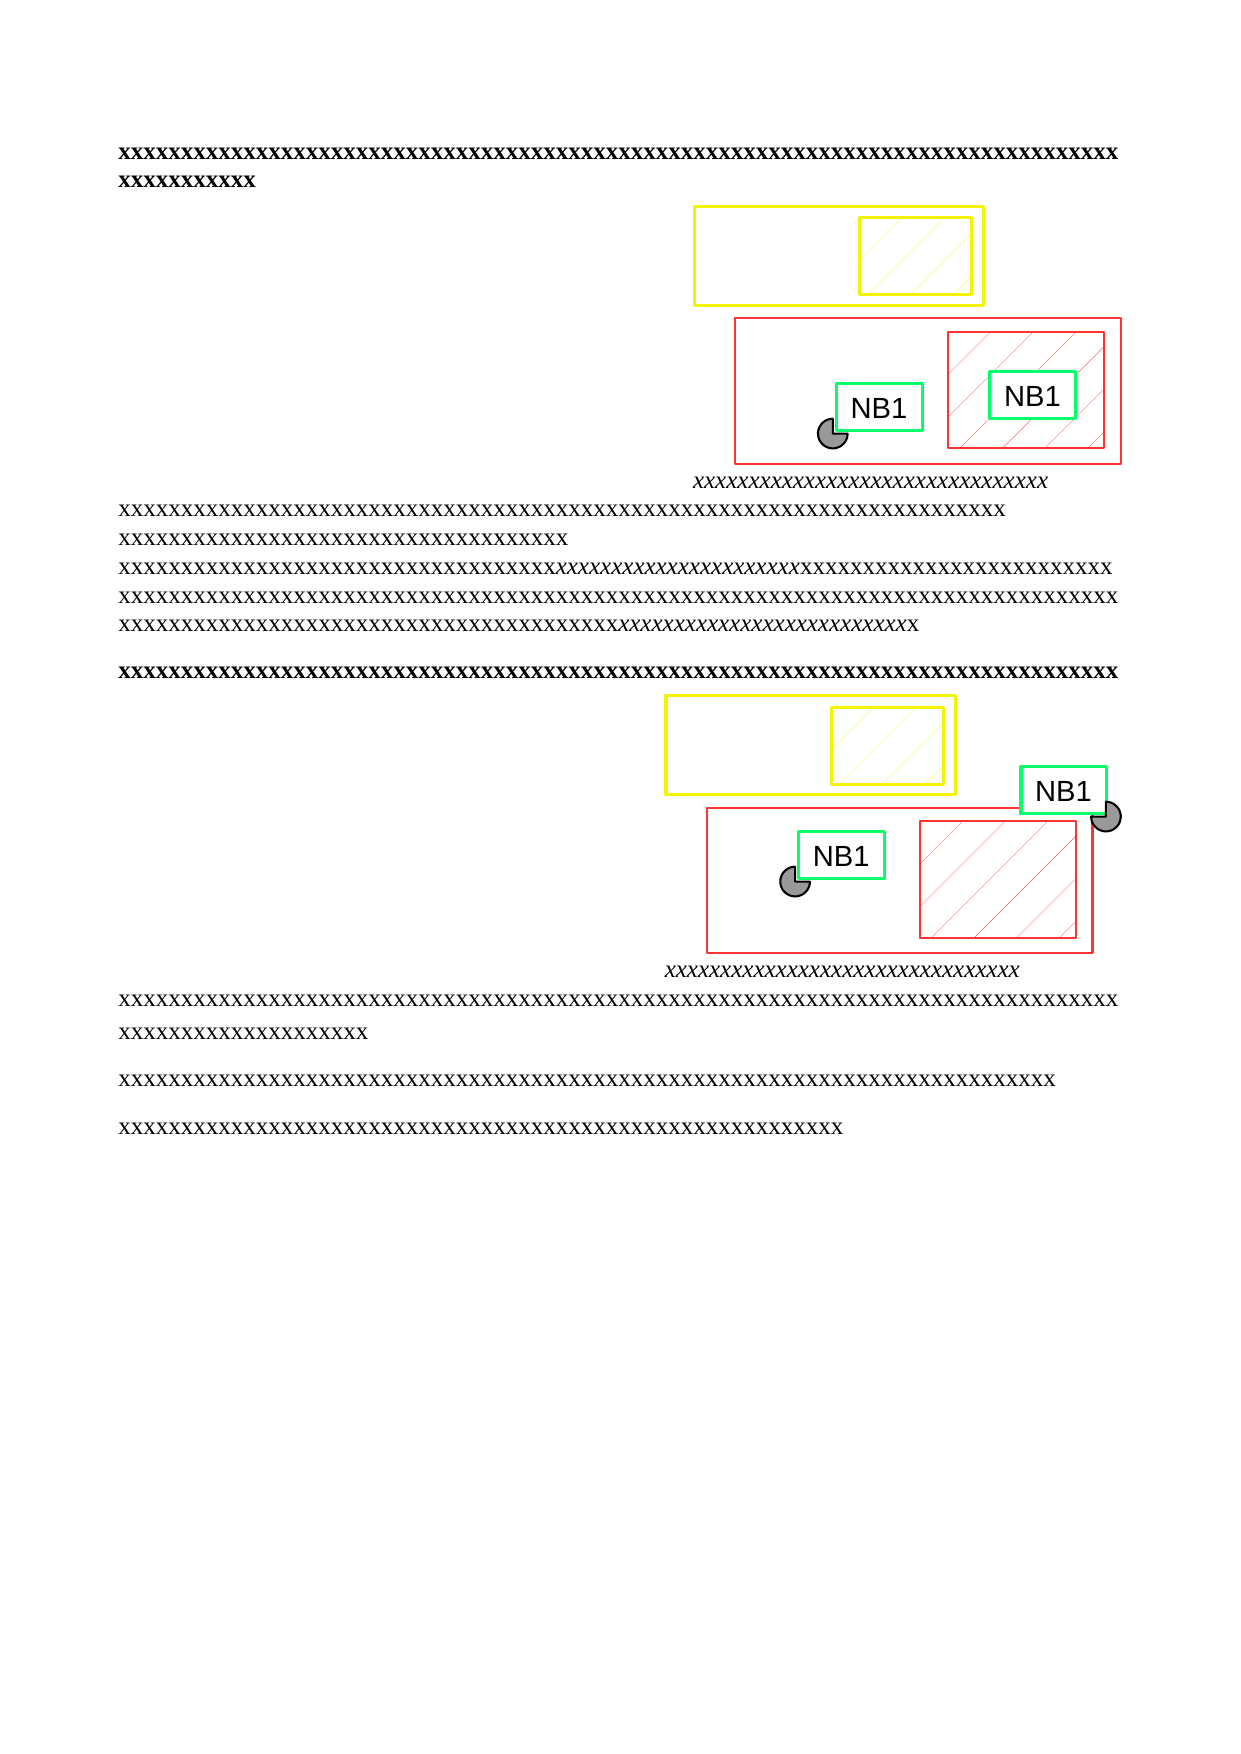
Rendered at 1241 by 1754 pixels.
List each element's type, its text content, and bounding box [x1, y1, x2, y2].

text xxxxxxxxxxxxxxxxxxxxxxxxxxxxxxxxxxxxxxxxxxxxxxxxxxxxxxxxxxxxxxxxxxxxxxxxxxx [118, 1063, 1122, 1092]
text xxxxxxxxxxxxxxxxxxxxxxxxxxxxxxxxxxxxxxxxxxxxxxxxxxxxxxxxxx [118, 1111, 1122, 1140]
text xxxxxxxxxxxxxxxxxxxxxxxxxxxxxxxx [664, 708, 1122, 983]
text xxxxxxxxxxxxxxxxxxxxxxxxxxxxxxxx [693, 219, 1122, 493]
text xxxxxxxxxxxxxxxxxxxxxxxxxxxxxxxxxxxx [118, 522, 1122, 551]
text xxxxxxxxxxxxxxxxxxxxxxxxxxxxxxxxxxxxxxxxxxxxxxxxxxxxxxxxxxxxxxxxxxxxxxxxxxxxxxxxxxxxxxxxxxxxxxxxxxxx [118, 690, 1122, 1044]
text xxxxxxxxxxxxxxxxxxxxxxxxxxxxxxxxxxxxxxxxxxxxxxxxxxxxxxxxxxxxxxxxxxxxxxx [118, 200, 1122, 522]
subtitle xxxxxxxxxxxxxxxxxxxxxxxxxxxxxxxxxxxxxxxxxxxxxxxxxxxxxxxxxxxxxxxxxxxxxxxxxxxxxxxxxxxxxxxxxxx [118, 136, 1122, 193]
subtitle xxxxxxxxxxxxxxxxxxxxxxxxxxxxxxxxxxxxxxxxxxxxxxxxxxxxxxxxxxxxxxxxxxxxxxxxxxxxxxxx [118, 655, 1122, 684]
text xxxxxxxxxxxxxxxxxxxxxxxxxxxxxxxxxxxxxxxxxxxxxxxxxxxxxxxxxxxxxxxxxxxxxxxxxxxxxxxxxxxxxxxxxxxxxxxxxxxxxxxxxxxxxxxxxxxxxxxxxxxxxxxxxxxxxxxxxxxxxxxxxxxxxxxxxxxxxxxxxxxxxxxxxxxxxxxxxxxxxxxxxxxxxxxxxxxxxxxxxxxxxxxxxxxxxxxxxxxxxxxxxxxxx [118, 551, 1122, 637]
